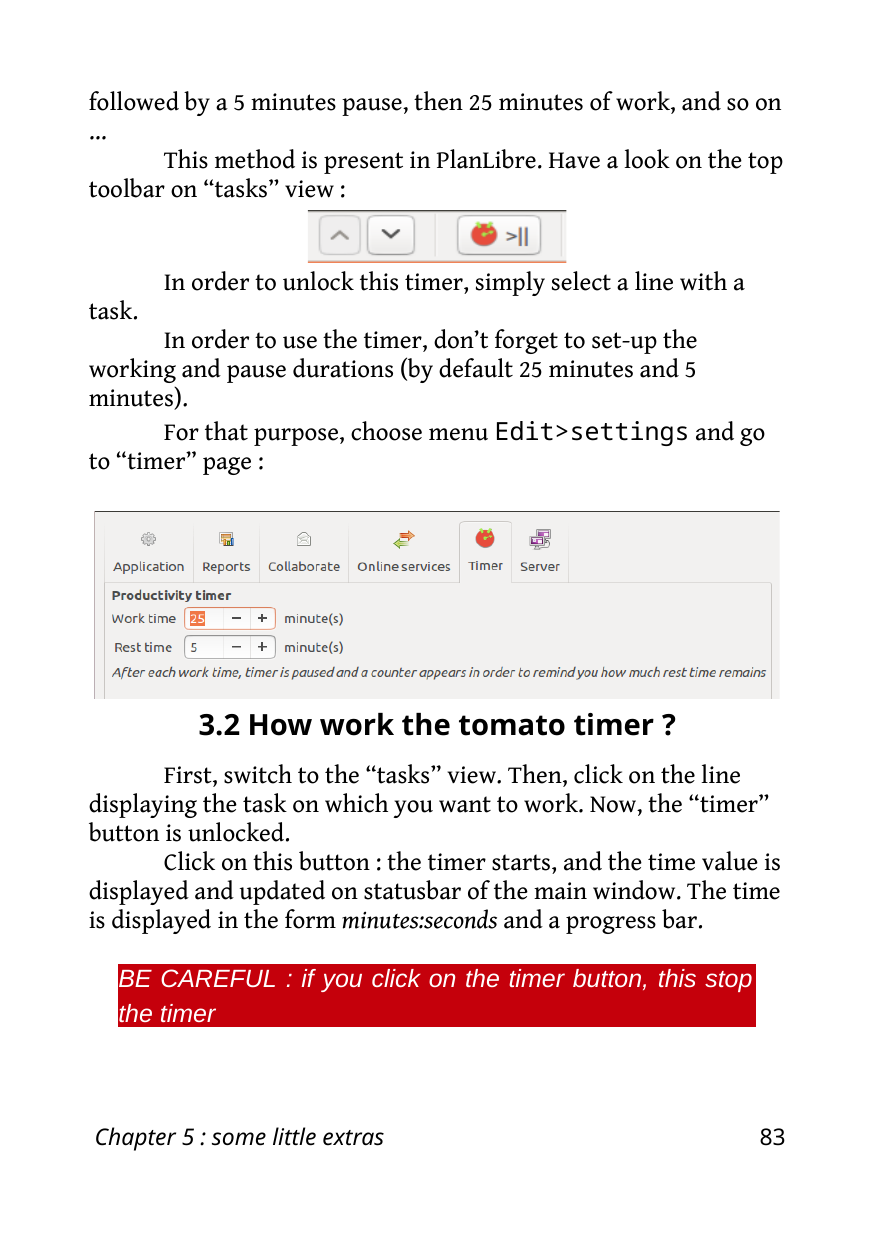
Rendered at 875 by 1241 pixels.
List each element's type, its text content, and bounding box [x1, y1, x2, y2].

text Click on this button : the timer starts, and the time value is displayed and updated on statusbar of the main window. The time is displayed in the form minutes:seconds and a progress bar. [88, 848, 786, 935]
text In order to use the timer, don’t forget to set-up the working and pause durations (by default 25 minutes and 5 minutes). [88, 326, 786, 413]
text BE CAREFUL : if you click on the timer button, this stop the timer [118, 964, 756, 1027]
text For that purpose, choose menu Edit>settings and go to “timer” page : [88, 413, 786, 476]
text First, switch to the “tasks” view. Then, click on the line displaying the task on which you want to work. Now, the “timer” button is unlocked. [88, 762, 786, 848]
text followed by a 5 minutes pause, then 25 minutes of work, and so on ... [88, 88, 786, 146]
text In order to unlock this timer, simply select a line with a task. [88, 204, 786, 326]
text This method is present in PlanLibre. Have a look on the top toolbar on “tasks” view : [88, 146, 786, 204]
picture [94, 511, 780, 699]
subtitle 3.2 How work the tomato timer ? [88, 699, 786, 744]
picture [307, 210, 567, 263]
